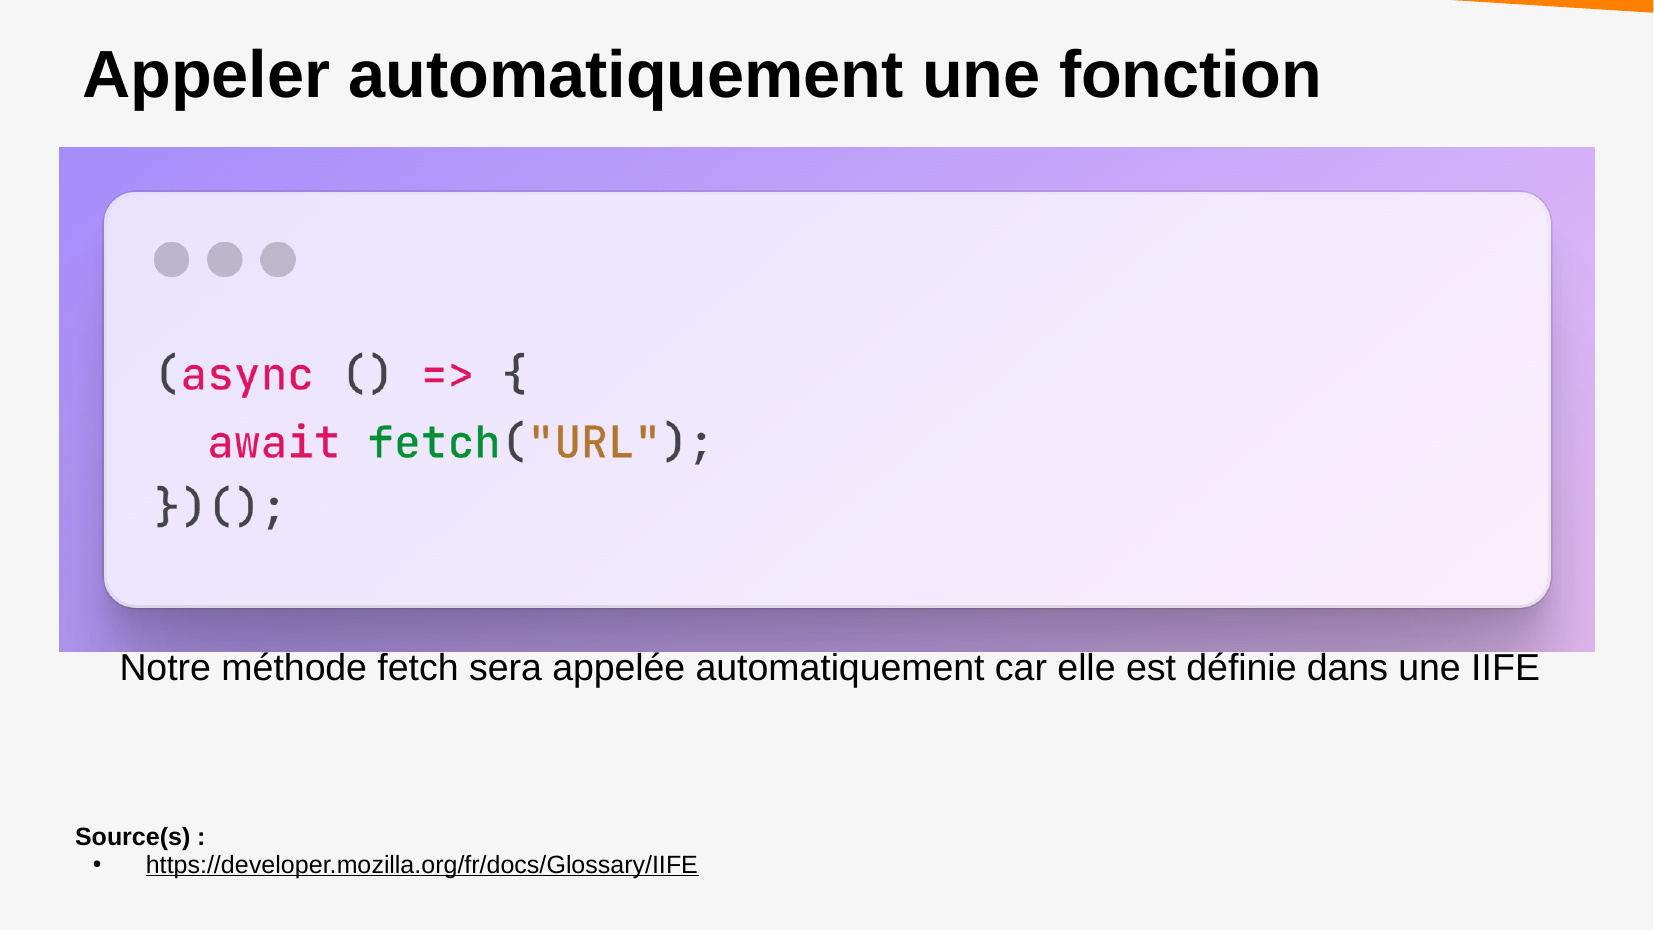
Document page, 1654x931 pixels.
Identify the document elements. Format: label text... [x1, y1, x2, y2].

text_box Source(s) : https://developer.mozilla.org/fr/docs/Glossary/IIFE [60, 814, 1546, 929]
picture [59, 147, 1595, 652]
title Appeler automatiquement une fonction [82, 37, 1571, 115]
text_box Notre méthode fetch sera appelée automatiquement car elle est définie dans une IIFE [95, 638, 1565, 715]
text_box [1450, 0, 1654, 13]
